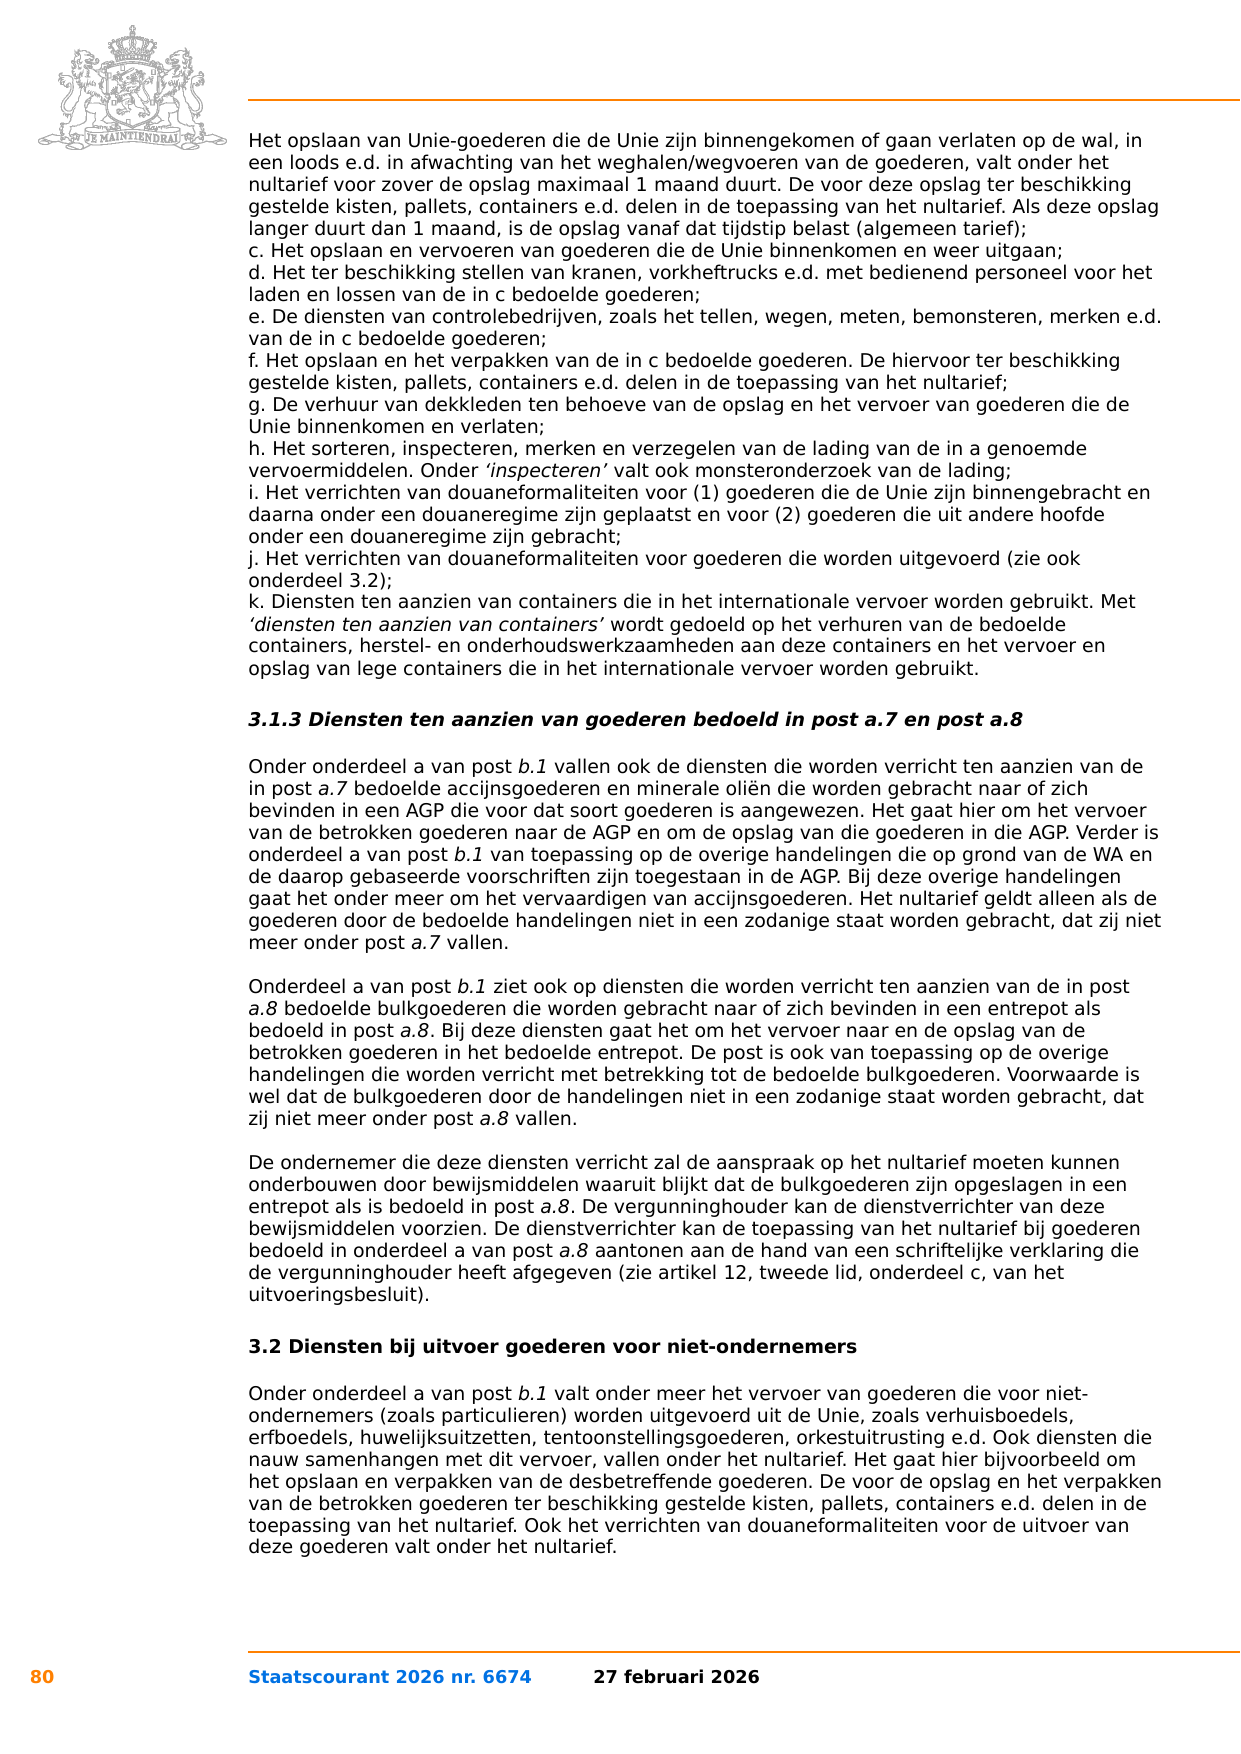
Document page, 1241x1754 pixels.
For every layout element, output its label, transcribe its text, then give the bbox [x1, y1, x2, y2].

subtitle 3.1.3 Diensten ten aanzien van goederen bedoeld in post a.7 en post a.8 [248, 709, 1163, 731]
text i. Het verrichten van douaneformaliteiten voor (1) goederen die de Unie zijn binnengebracht en daarna onder een douaneregime zijn geplaatst en voor (2) goederen die uit andere hoofde onder een douaneregime zijn gebracht; [248, 482, 1163, 547]
text Het opslaan van Unie-goederen die de Unie zijn binnengekomen of gaan verlaten op de wal, in een loods e.d. in afwachting van het weghalen/wegvoeren van de goederen, valt onder het nultarief voor zover de opslag maximaal 1 maand duurt. De voor deze opslag ter beschikking gestelde kisten, pallets, containers e.d. delen in de toepassing van het nultarief. Als deze opslag langer duurt dan 1 maand, is de opslag vanaf dat tijdstip belast (algemeen tarief); [248, 130, 1163, 240]
text Onder onderdeel a van post b.1 vallen ook de diensten die worden verricht ten aanzien van de in post a.7 bedoelde accijnsgoederen en minerale oliën die worden gebracht naar of zich bevinden in een AGP die voor dat soort goederen is aangewezen. Het gaat hier om het vervoer van de betrokken goederen naar de AGP en om de opslag van die goederen in die AGP. Verder is onderdeel a van post b.1 van toepassing op de overige handelingen die op grond van de WA en de daarop gebaseerde voorschriften zijn toegestaan in de AGP. Bij deze overige handelingen gaat het onder meer om het vervaardigen van accijnsgoederen. Het nultarief geldt alleen als de goederen door de bedoelde handelingen niet in een zodanige staat worden gebracht, dat zij niet meer onder post a.7 vallen. [248, 756, 1163, 954]
subtitle 3.2 Diensten bij uitvoer goederen voor niet-ondernemers [248, 1336, 1163, 1358]
text g. De verhuur van dekkleden ten behoeve van de opslag en het vervoer van goederen die de Unie binnenkomen en verlaten; [248, 394, 1163, 438]
text d. Het ter beschikking stellen van kranen, vorkheftrucks e.d. met bedienend personeel voor het laden en lossen van de in c bedoelde goederen; [248, 262, 1163, 306]
text f. Het opslaan en het verpakken van de in c bedoelde goederen. De hiervoor ter beschikking gestelde kisten, pallets, containers e.d. delen in de toepassing van het nultarief; [248, 350, 1163, 394]
text e. De diensten van controlebedrijven, zoals het tellen, wegen, meten, bemonsteren, merken e.d. van de in c bedoelde goederen; [248, 306, 1163, 350]
text c. Het opslaan en vervoeren van goederen die de Unie binnenkomen en weer uitgaan; [248, 240, 1163, 262]
text h. Het sorteren, inspecteren, merken en verzegelen van de lading van de in a genoemde vervoermiddelen. Onder ‘inspecteren’ valt ook monsteronderzoek van de lading; [248, 438, 1163, 482]
text Onder onderdeel a van post b.1 valt onder meer het vervoer van goederen die voor niet-ondernemers (zoals particulieren) worden uitgevoerd uit de Unie, zoals verhuisboedels, erfboedels, huwelijksuitzetten, tentoonstellingsgoederen, orkestuitrusting e.d. Ook diensten die nauw samenhangen met dit vervoer, vallen onder het nultarief. Het gaat hier bijvoorbeeld om het opslaan en verpakken van de desbetreffende goederen. De voor de opslag en het verpakken van de betrokken goederen ter beschikking gestelde kisten, pallets, containers e.d. delen in de toepassing van het nultarief. Ook het verrichten van douaneformaliteiten voor de uitvoer van deze goederen valt onder het nultarief. [248, 1383, 1163, 1558]
picture [38, 25, 227, 150]
text De ondernemer die deze diensten verricht zal de aanspraak op het nultarief moeten kunnen onderbouwen door bewijsmiddelen waaruit blijkt dat de bulkgoederen zijn opgeslagen in een entrepot als is bedoeld in post a.8. De vergunninghouder kan de dienstverrichter van deze bewijsmiddelen voorzien. De dienstverrichter kan de toepassing van het nultarief bij goederen bedoeld in onderdeel a van post a.8 aantonen aan de hand van een schriftelijke verklaring die de vergunninghouder heeft afgegeven (zie artikel 12, tweede lid, onderdeel c, van het uitvoeringsbesluit). [248, 1152, 1163, 1306]
text k. Diensten ten aanzien van containers die in het internationale vervoer worden gebruikt. Met ‘diensten ten aanzien van containers’ wordt gedoeld op het verhuren van de bedoelde containers, herstel- en onderhoudswerkzaamheden aan deze containers en het vervoer en opslag van lege containers die in het internationale vervoer worden gebruikt. [248, 591, 1163, 679]
text Onderdeel a van post b.1 ziet ook op diensten die worden verricht ten aanzien van de in post a.8 bedoelde bulkgoederen die worden gebracht naar of zich bevinden in een entrepot als bedoeld in post a.8. Bij deze diensten gaat het om het vervoer naar en de opslag van de betrokken goederen in het bedoelde entrepot. De post is ook van toepassing op de overige handelingen die worden verricht met betrekking tot de bedoelde bulkgoederen. Voorwaarde is wel dat de bulkgoederen door de handelingen niet in een zodanige staat worden gebracht, dat zij niet meer onder post a.8 vallen. [248, 976, 1163, 1130]
text j. Het verrichten van douaneformaliteiten voor goederen die worden uitgevoerd (zie ook onderdeel 3.2); [248, 547, 1163, 591]
